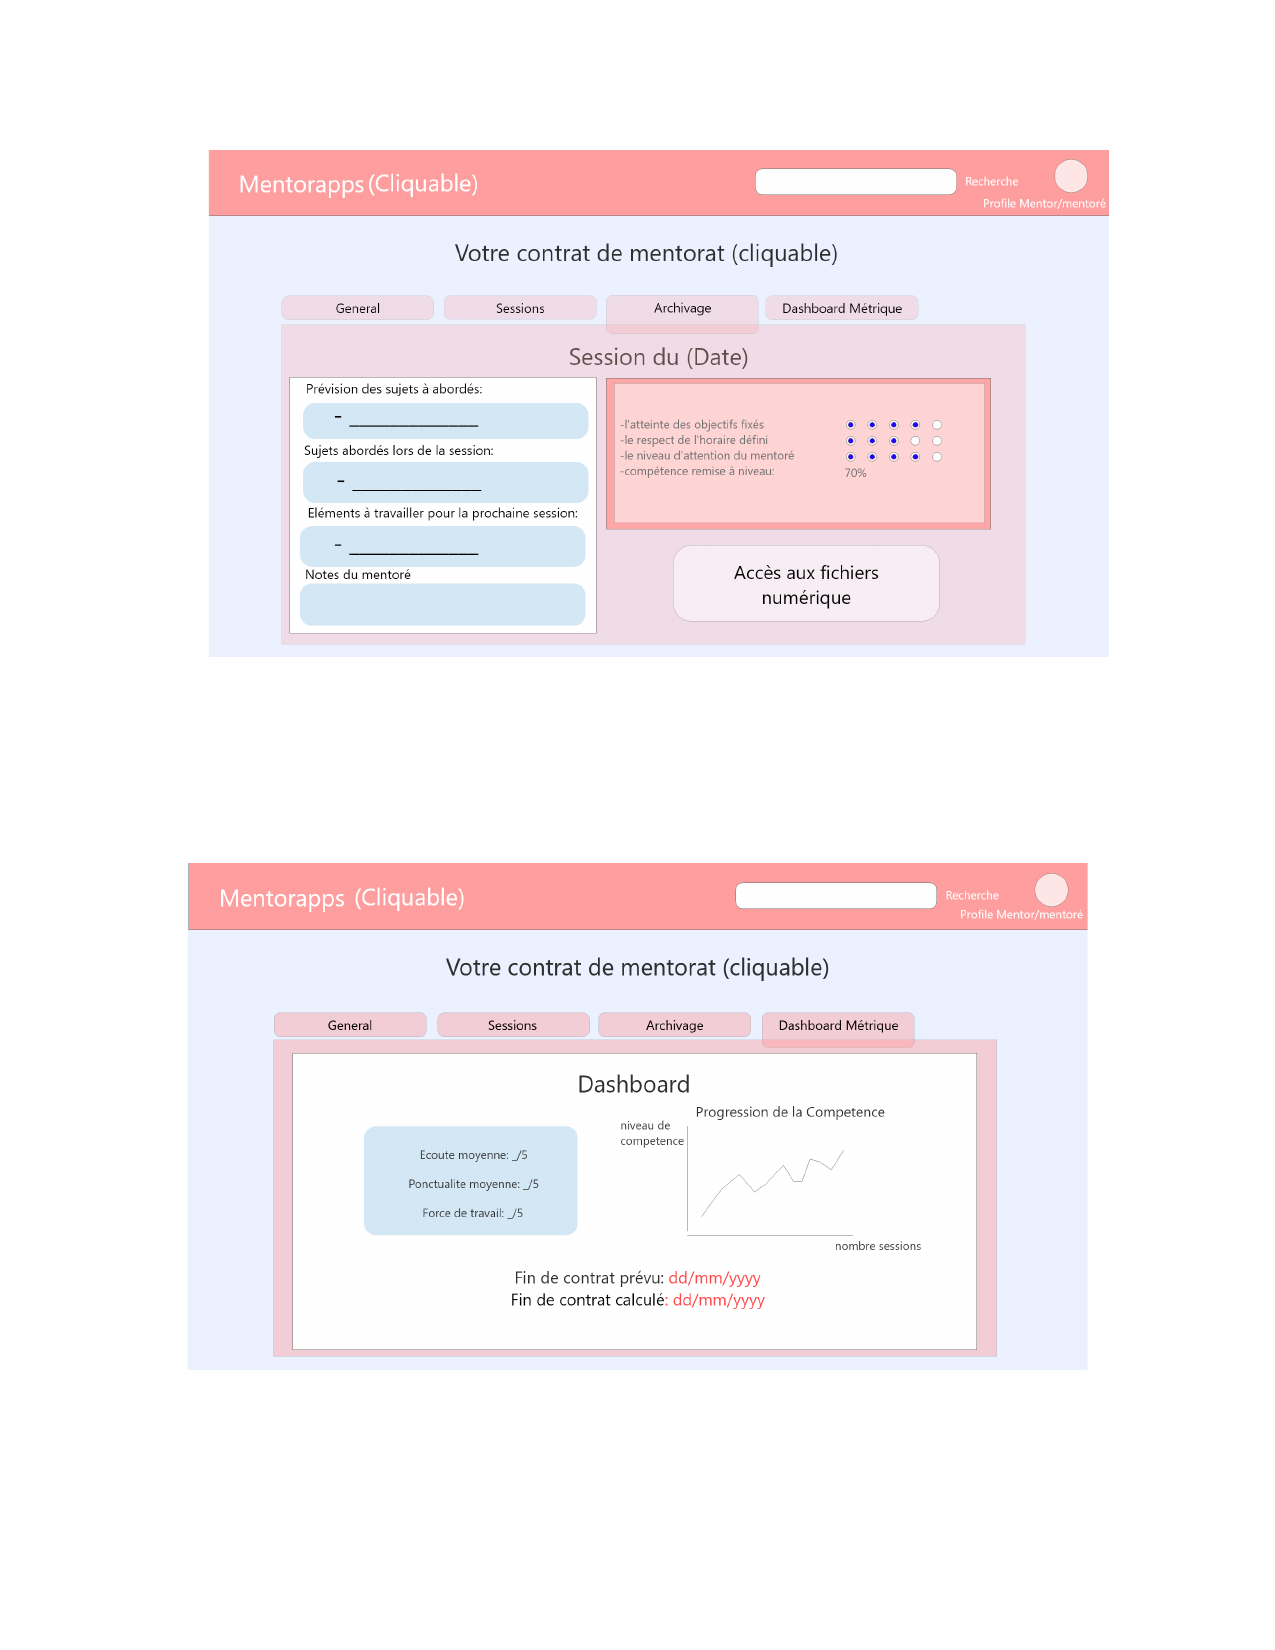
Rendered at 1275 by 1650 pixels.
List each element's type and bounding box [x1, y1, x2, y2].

picture [208, 150, 1109, 657]
picture [187, 863, 1088, 1370]
